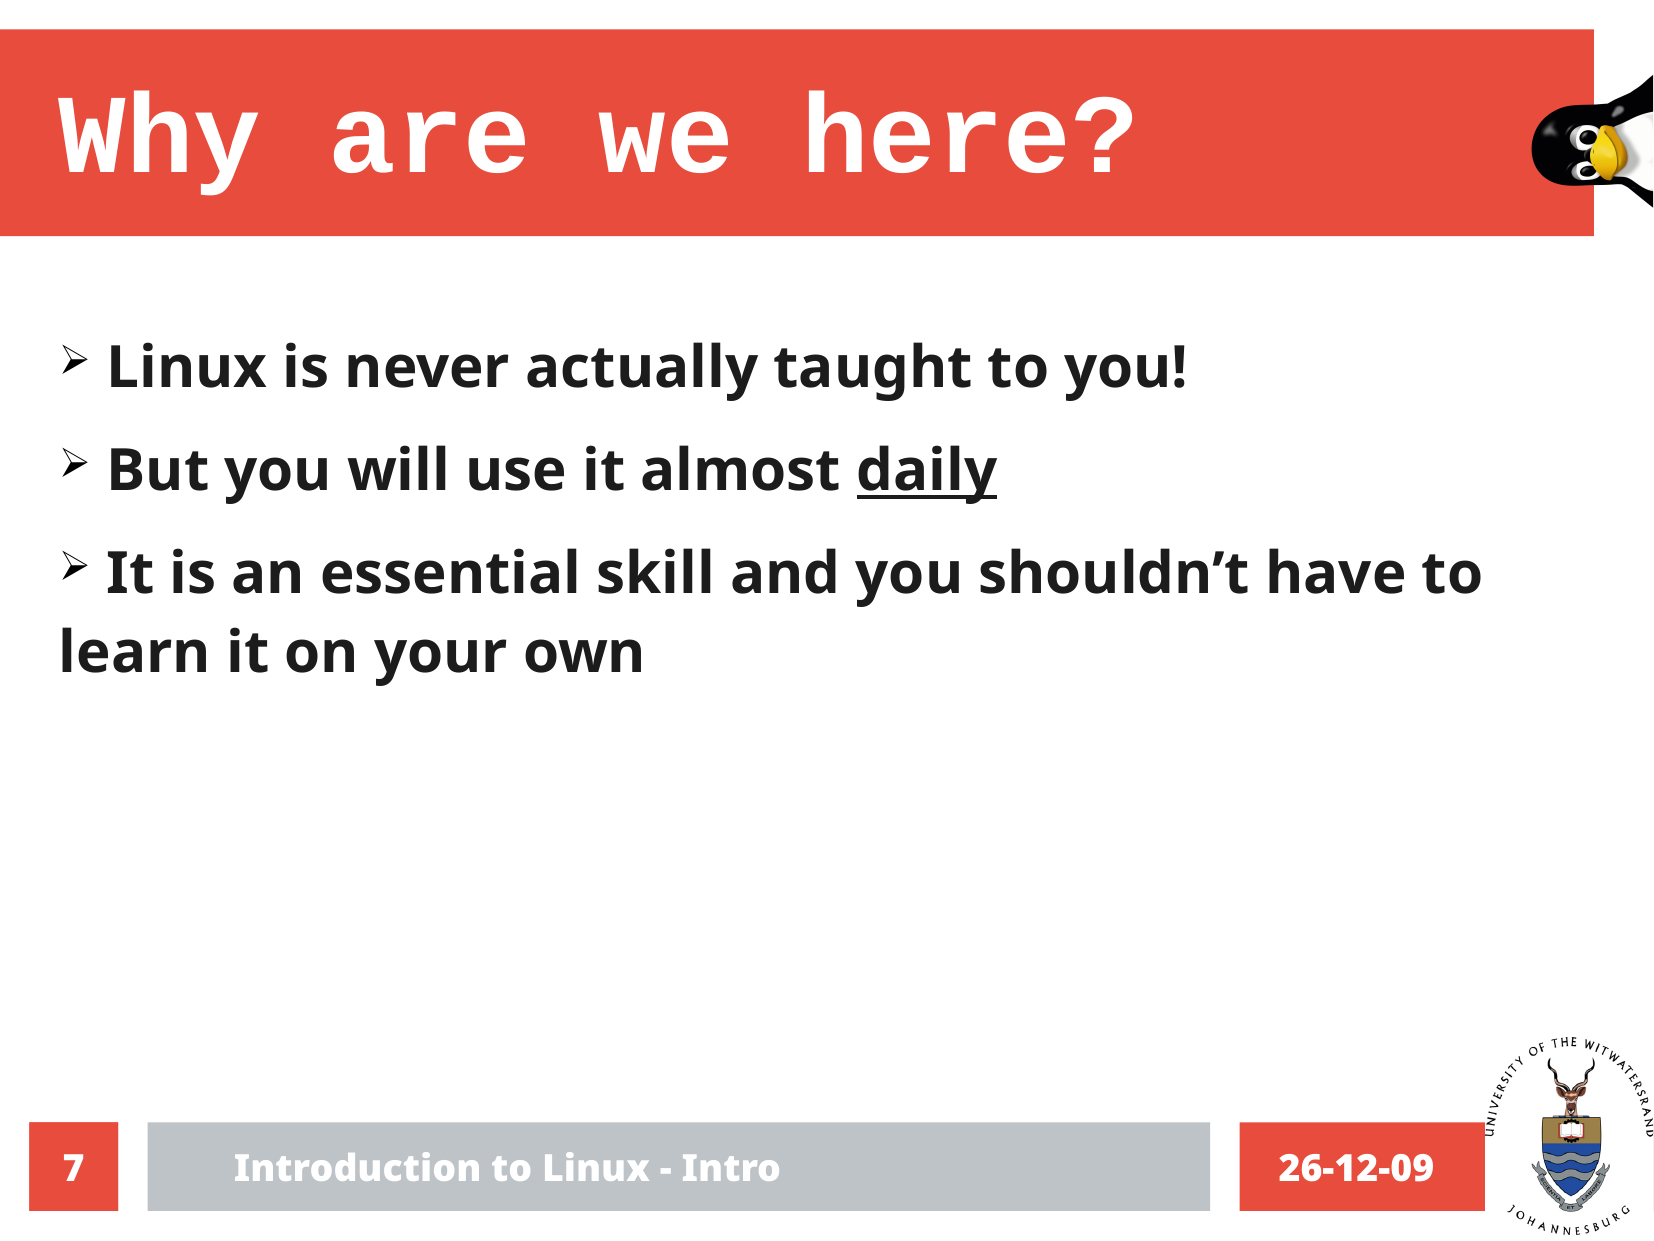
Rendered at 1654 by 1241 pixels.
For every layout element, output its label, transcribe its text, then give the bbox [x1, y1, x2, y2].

title Why are we here? [58, 59, 1594, 207]
picture [1485, 1037, 1654, 1235]
list Linux is never actually taught to you! But you will use it almost daily It is an essential skill and you shouldn’t have to learn it on your own [58, 324, 1565, 1093]
picture [1514, 23, 1654, 276]
